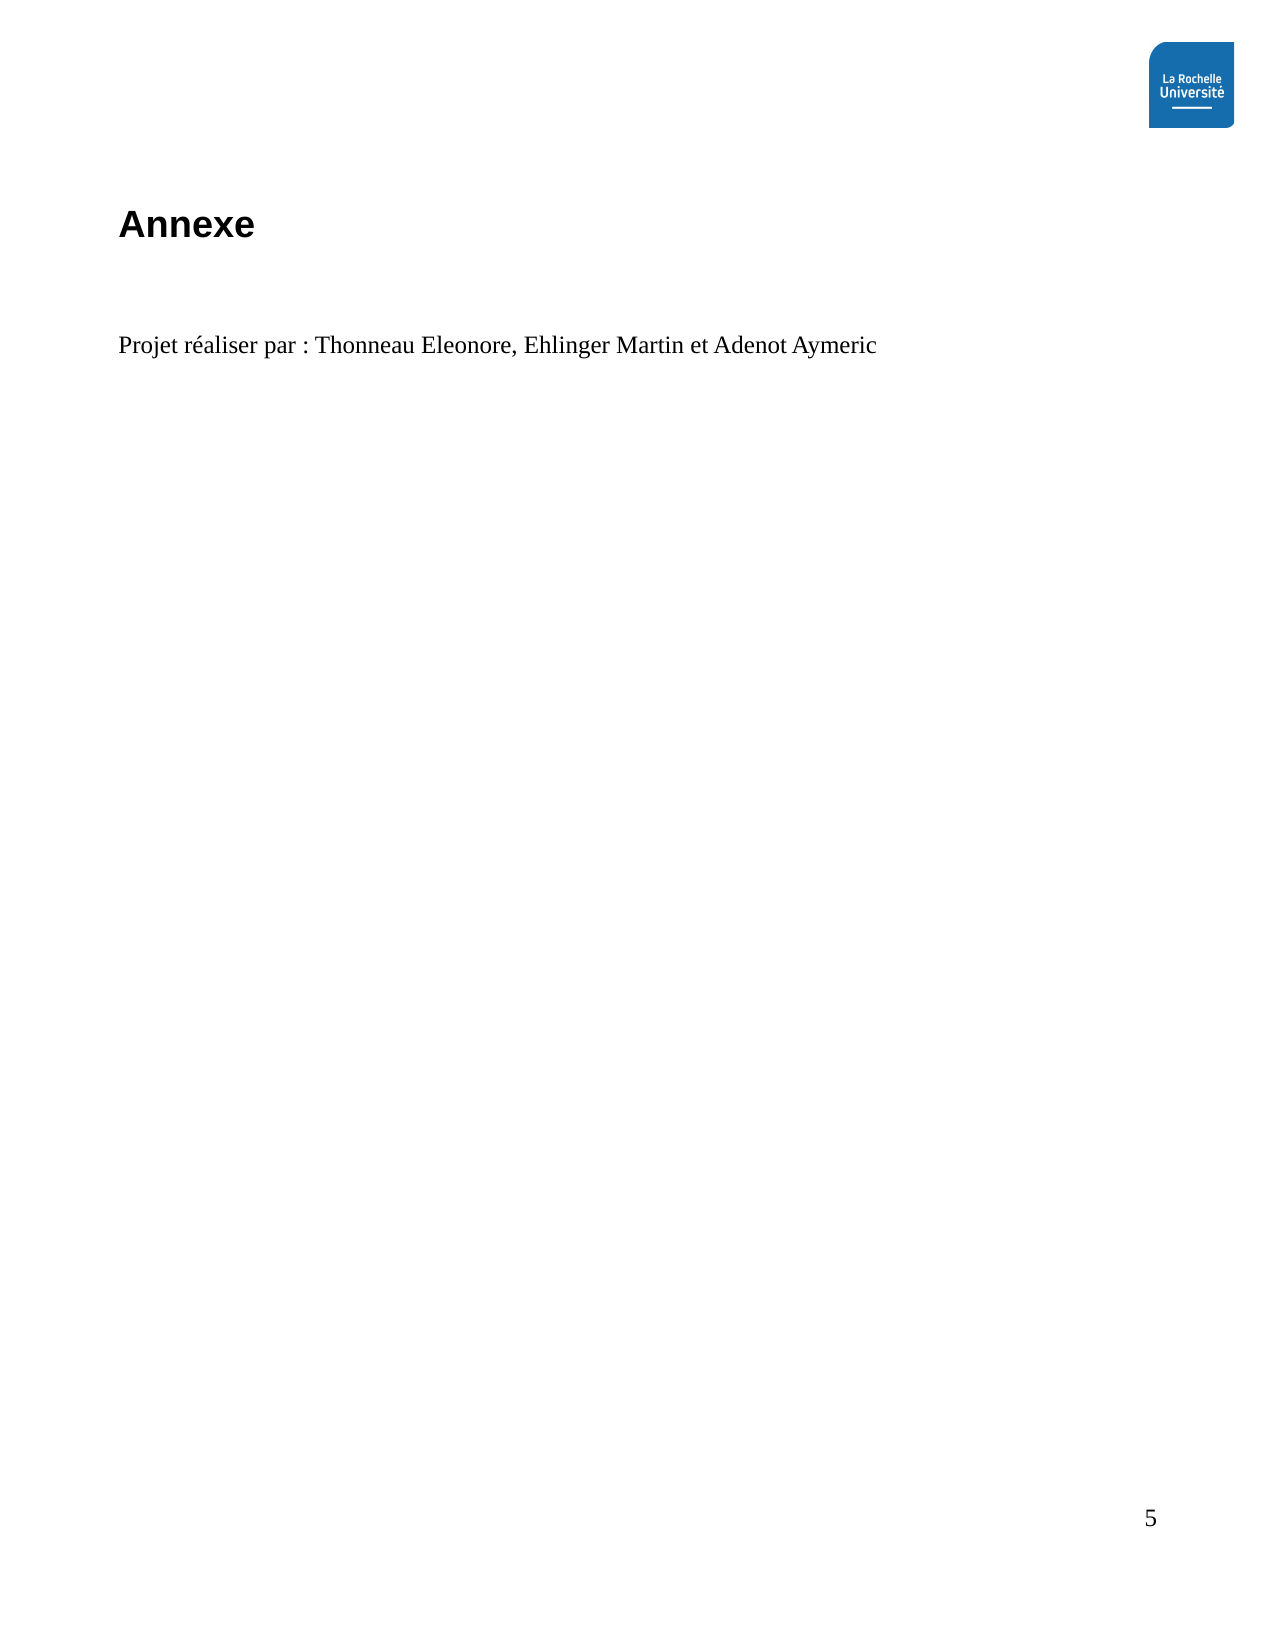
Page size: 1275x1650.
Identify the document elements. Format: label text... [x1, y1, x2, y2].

subtitle Annexe [118, 201, 1157, 289]
picture [1149, 42, 1235, 128]
text Projet réaliser par : Thonneau Eleonore, Ehlinger Martin et Adenot Aymeric [118, 301, 1157, 359]
